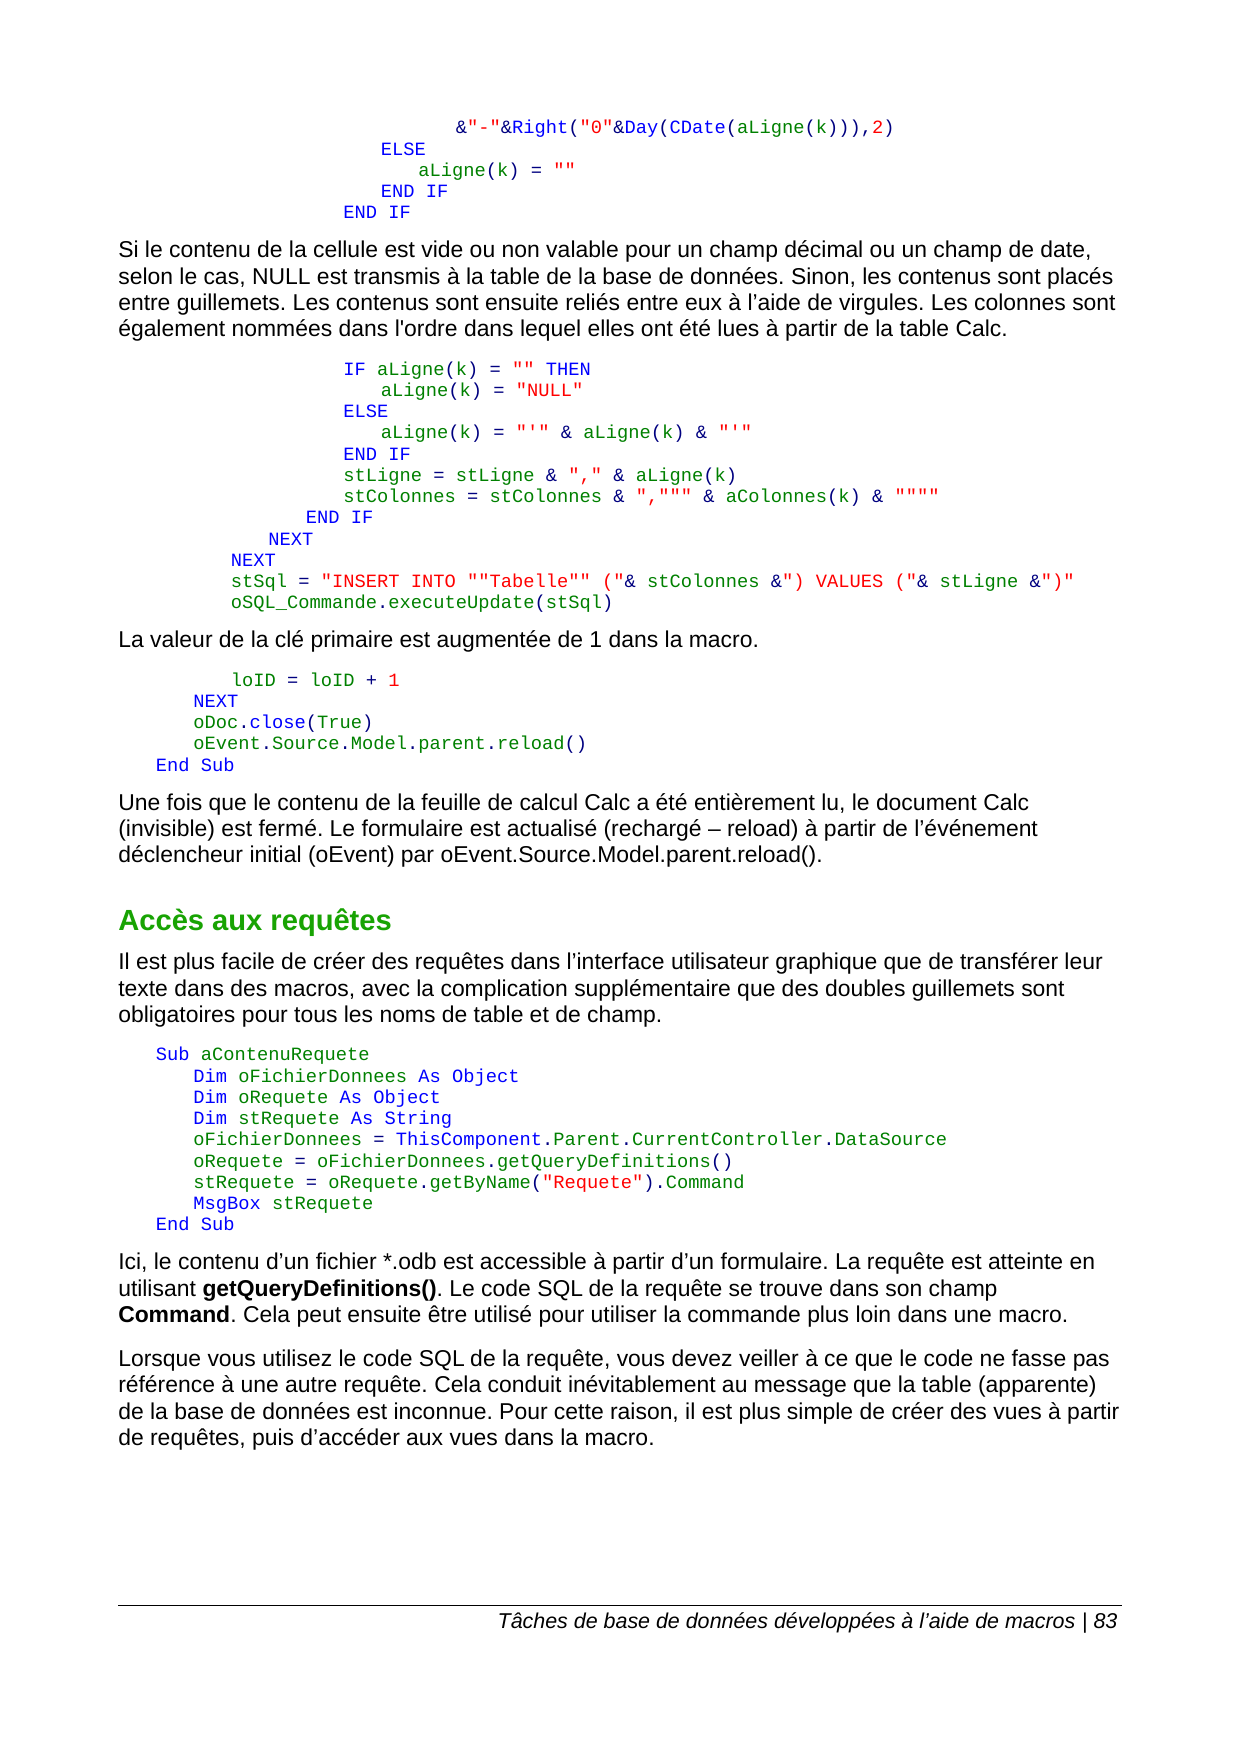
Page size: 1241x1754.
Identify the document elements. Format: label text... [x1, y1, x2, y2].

text END IF [156, 182, 1122, 203]
text NEXT [156, 692, 1122, 713]
text NEXT [156, 551, 1122, 572]
text ELSE [156, 139, 1122, 161]
text MsgBox stRequete [156, 1194, 1122, 1215]
text stSql = "INSERT INTO ""Tabelle"" ("& stColonnes &") VALUES ("& stLigne &")" [156, 572, 1122, 593]
text Dim oFichierDonnees As Object [156, 1066, 1122, 1088]
text End Sub [156, 1215, 1122, 1236]
text oEvent.Source.Model.parent.reload() [156, 734, 1122, 755]
text Dim stRequete As String [156, 1109, 1122, 1130]
text La valeur de la clé primaire est augmentée de 1 dans la macro. [118, 626, 1122, 653]
text aLigne(k) = "'" & aLigne(k) & "'" [156, 423, 1122, 444]
text stRequete = oRequete.getByName("Requete").Command [156, 1173, 1122, 1194]
text Dim oRequete As Object [156, 1088, 1122, 1109]
text ELSE [156, 402, 1122, 423]
text Une fois que le contenu de la feuille de calcul Calc a été entièrement lu, le document Calc (invisible) est fermé. Le formulaire est actualisé (rechargé – reload) à partir de l’événement déclencheur initial (oEvent) par oEvent.Source.Model.parent.reload(). [118, 788, 1122, 867]
text END IF [156, 203, 1122, 224]
text END IF [156, 508, 1122, 529]
text Lorsque vous utilisez le code SQL de la requête, vous devez veiller à ce que le code ne fasse pas référence à une autre requête. Cela conduit inévitablement au message que la table (apparente) de la base de données est inconnue. Pour cette raison, il est plus simple de créer des vues à partir de requêtes, puis d’accéder aux vues dans la macro. [118, 1345, 1122, 1450]
text stLigne = stLigne & "," & aLigne(k) [156, 466, 1122, 487]
text End Sub [156, 755, 1122, 777]
text aLigne(k) = "" [156, 161, 1122, 182]
subtitle Accès aux requêtes [118, 903, 1122, 936]
text &"-"&Right("0"&Day(CDate(aLigne(k))),2) [156, 118, 1122, 139]
text oDoc.close(True) [156, 713, 1122, 734]
text oSQL_Commande.executeUpdate(stSql) [156, 593, 1122, 614]
text Ici, le contenu d’un fichier *.odb est accessible à partir d’un formulaire. La requête est atteinte en utilisant getQueryDefinitions(). Le code SQL de la requête se trouve dans son champ Command. Cela peut ensuite être utilisé pour utiliser la commande plus loin dans une macro. [118, 1248, 1122, 1327]
text IF aLigne(k) = "" THEN [156, 359, 1122, 381]
text aLigne(k) = "NULL" [156, 381, 1122, 402]
text Sub aContenuRequete [156, 1045, 1122, 1066]
text Il est plus facile de créer des requêtes dans l’interface utilisateur graphique que de transférer leur texte dans des macros, avec la complication supplémentaire que des doubles guillemets sont obligatoires pour tous les noms de table et de champ. [118, 948, 1122, 1027]
text oFichierDonnees = ThisComponent.Parent.CurrentController.DataSource [156, 1130, 1122, 1151]
text loID = loID + 1 [156, 670, 1122, 692]
text END IF [156, 444, 1122, 466]
text stColonnes = stColonnes & ",""" & aColonnes(k) & """" [156, 487, 1122, 508]
text oRequete = oFichierDonnees.getQueryDefinitions() [156, 1151, 1122, 1173]
text NEXT [156, 529, 1122, 551]
text Si le contenu de la cellule est vide ou non valable pour un champ décimal ou un champ de date, selon le cas, NULL est transmis à la table de la base de données. Sinon, les contenus sont placés entre guillemets. Les contenus sont ensuite reliés entre eux à l’aide de virgules. Les colonnes sont également nommées dans l'ordre dans lequel elles ont été lues à partir de la table Calc. [118, 236, 1122, 342]
